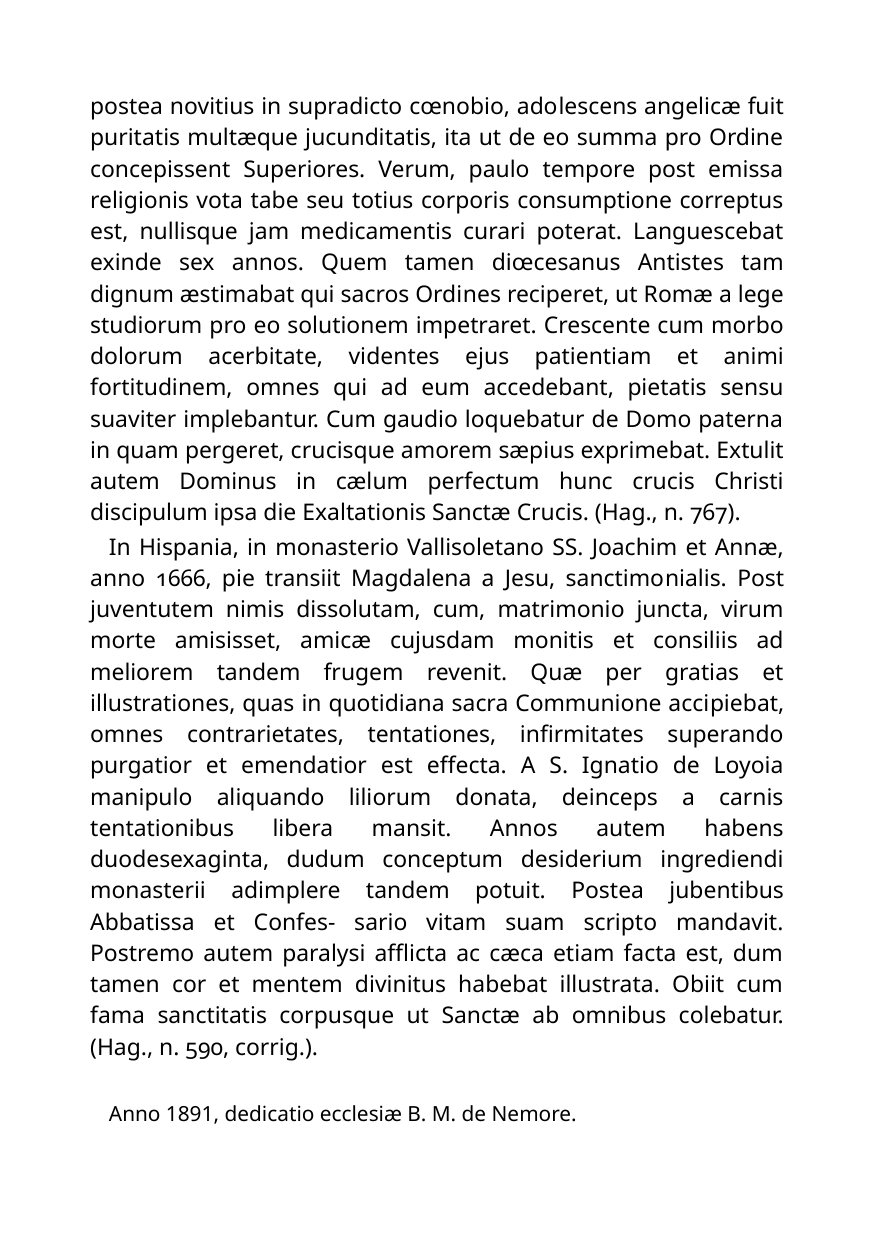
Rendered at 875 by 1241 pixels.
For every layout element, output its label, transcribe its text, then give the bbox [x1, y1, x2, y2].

text postea novitius in supradicto cœnobio, ado­lescens angelicæ fuit puritatis multæque jucunditatis, ita ut de eo summa pro Ordine concepissent Superiores. Verum, paulo tempore post emissa religionis vota tabe seu totius corporis consumptione correptus est, nullisque jam medicamentis curari poterat. Languescebat exinde sex annos. Quem tamen diœcesanus Antistes tam dignum æstimabat qui sacros Ordi­nes reciperet, ut Romæ a lege studiorum pro eo solutionem impetraret. Crescente cum morbo dolorum acerbitate, vi­dentes ejus patientiam et animi fortitudinem, omnes qui ad eum accedebant, pietatis sensu suaviter implebantur. Cum gaudio loquebatur de Domo paterna in quam pergeret, cru­cisque amorem sæpius exprimebat. Extulit autem Dominus in cælum perfectum hunc crucis Christi discipulum ipsa die Exaltationis Sanctæ Crucis. (Hag., n. 767). [90, 90, 784, 527]
text In Hispania, in monasterio Vallisoletano SS. Joachim et Annæ, anno 1666, pie transiit Magdalena a Jesu, sanctimo­nialis. Post juventutem nimis dissolutam, cum, matrimonio juncta, virum morte amisisset, amicæ cujusdam monitis et consiliis ad meliorem tandem frugem revenit. Quæ per gratias et illustrationes, quas in quotidiana sacra Communione acci­piebat, omnes contrarietates, tentationes, infirmitates superando purgatior et emendatior est effecta. A S. Ignatio de Loyoia manipulo aliquando liliorum donata, deinceps a carnis tentationibus libera mansit. Annos autem habens duodesexaginta, dudum conceptum desiderium ingrediendi monasterii adim­plere tandem potuit. Postea jubentibus Abbatissa et Confes- sario vitam suam scripto mandavit. Postremo autem paralysi afflicta ac cæca etiam facta est, dum tamen cor et mentem divinitus habebat illustrata. Obiit cum fama sanctitatis cor­pusque ut Sanctæ ab omnibus colebatur. (Hag., n. 590, corrig.). [90, 531, 784, 1062]
text Anno 1891, dedicatio ecclesiæ B. M. de Nemore. [90, 1099, 784, 1127]
